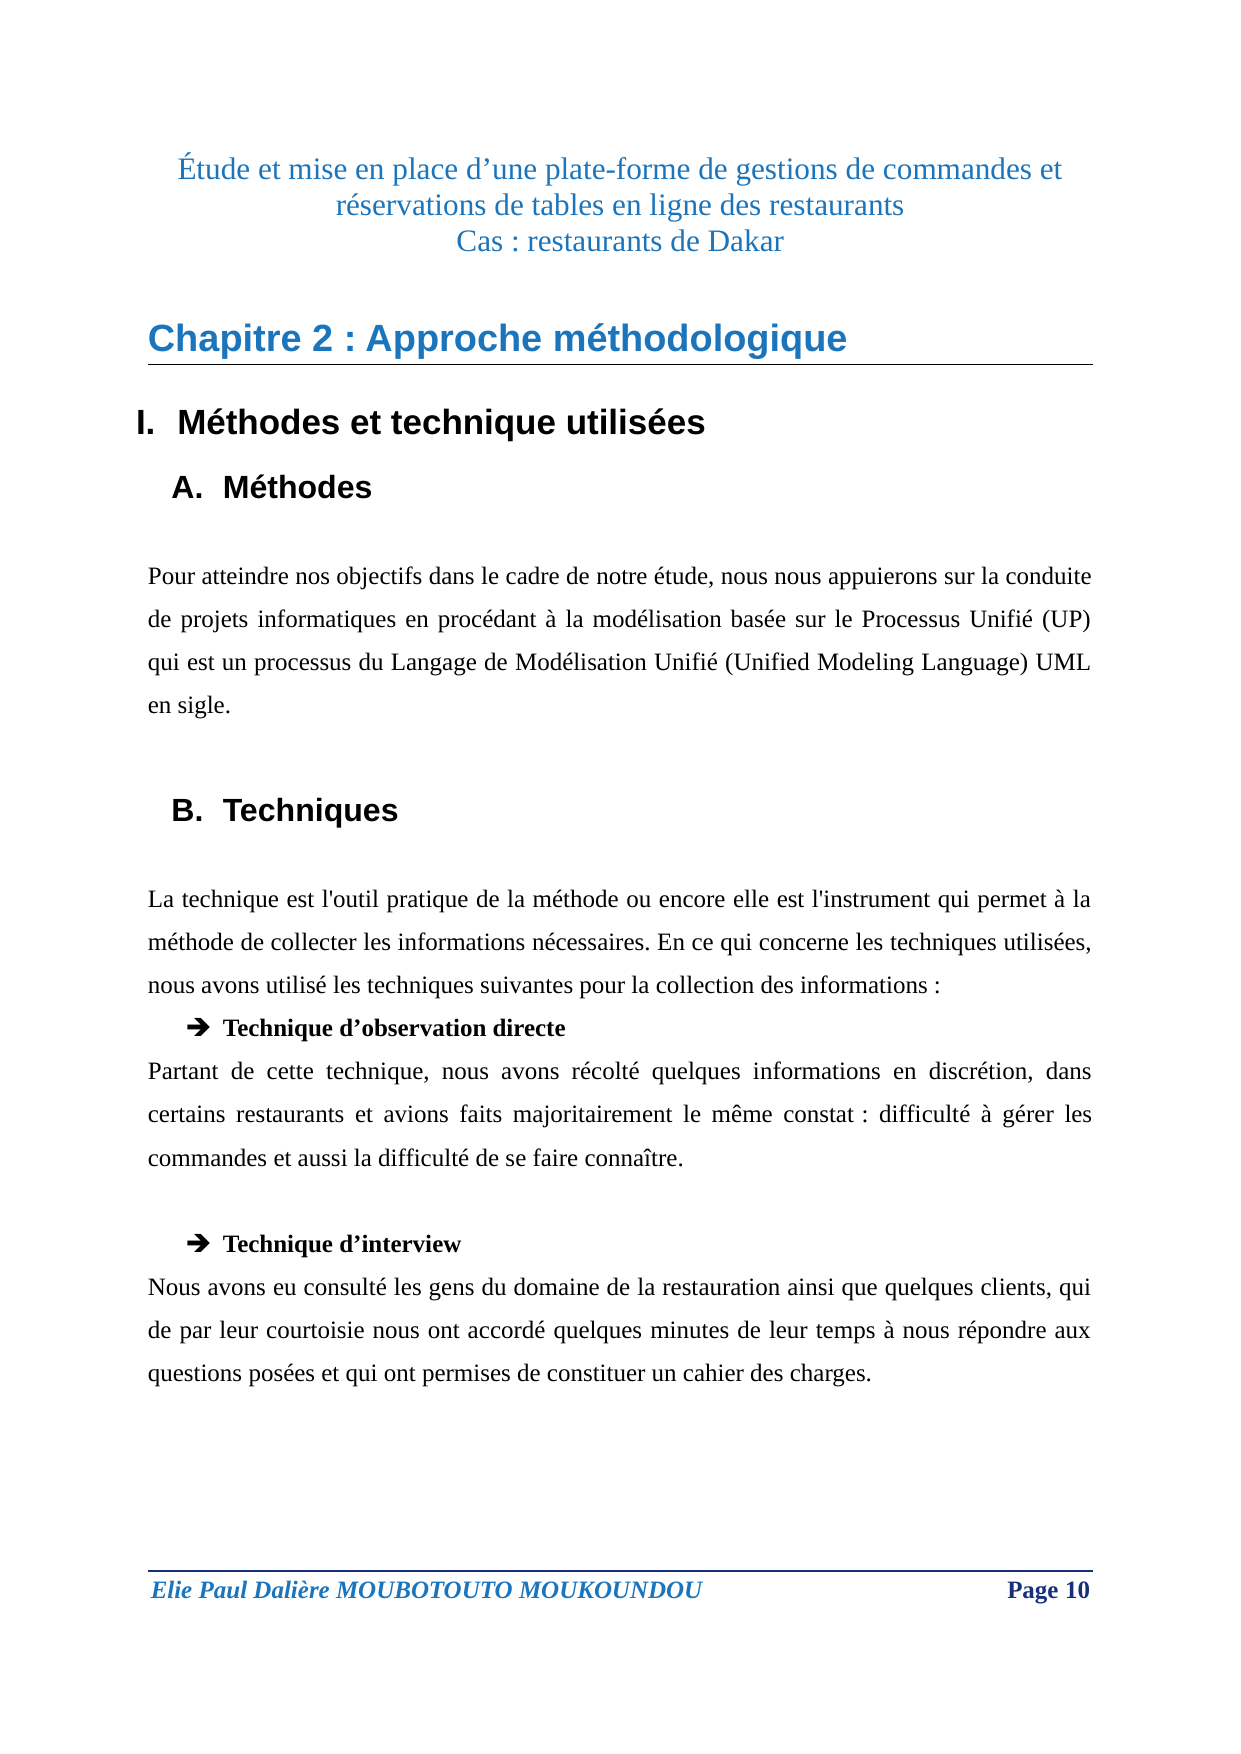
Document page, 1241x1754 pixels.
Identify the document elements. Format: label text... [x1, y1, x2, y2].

list Technique d’observation directe [185, 1013, 1093, 1042]
text Partant de cette technique, nous avons récolté quelques informations en discrétion, dans certains restaurants et avions faits majoritairement le même constat : difficulté à gérer les commandes et aussi la difficulté de se faire connaître. [148, 1056, 1093, 1171]
subtitle Méthodes et technique utilisées [136, 401, 1093, 442]
subtitle Méthodes [171, 469, 1093, 506]
subtitle Chapitre 2 : Approche méthodologique [148, 316, 1093, 364]
text La technique est l'outil pratique de la méthode ou encore elle est l'instrument qui permet à la méthode de collecter les informations nécessaires. En ce qui concerne les techniques utilisées, nous avons utilisé les techniques suivantes pour la collection des informations : [148, 884, 1093, 999]
subtitle Techniques [171, 791, 1093, 828]
list Technique d’interview [185, 1229, 1093, 1258]
text Nous avons eu consulté les gens du domaine de la restauration ainsi que quelques clients, qui de par leur courtoisie nous ont accordé quelques minutes de leur temps à nous répondre aux questions posées et qui ont permises de constituer un cahier des charges. [148, 1272, 1093, 1387]
text Pour atteindre nos objectifs dans le cadre de notre étude, nous nous appuierons sur la conduite de projets informatiques en procédant à la modélisation basée sur le Processus Unifié (UP) qui est un processus du Langage de Modélisation Unifié (Unified Modeling Language) UML en sigle. [148, 561, 1093, 719]
